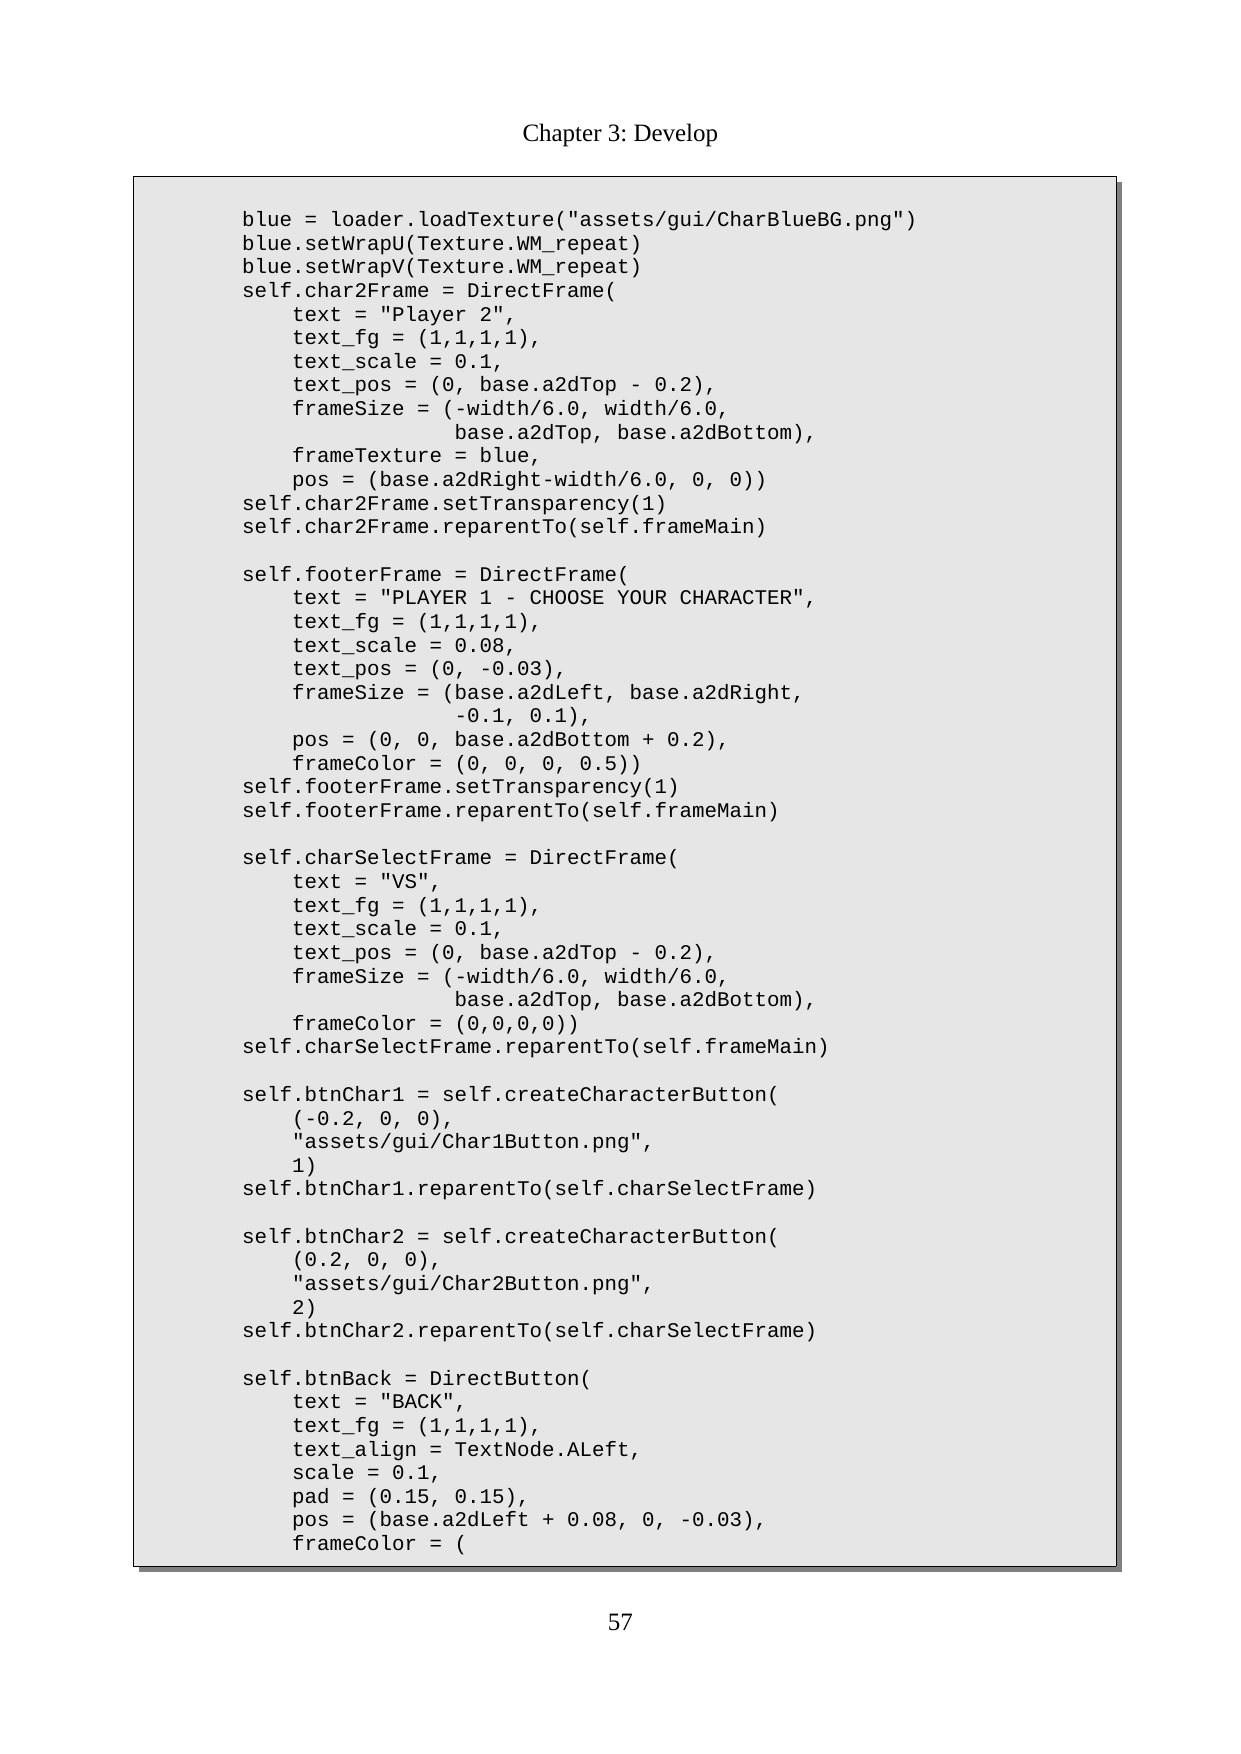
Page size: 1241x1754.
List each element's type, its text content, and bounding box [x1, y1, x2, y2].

text self.charSelectFrame.reparentTo(self.frameMain) [134, 1028, 1116, 1051]
text frameColor = (0,0,0,0)) [134, 1004, 1116, 1028]
text self.btnChar1.reparentTo(self.charSelectFrame) [134, 1169, 1116, 1193]
text text_scale = 0.1, [134, 909, 1116, 933]
text frameColor = ( [134, 1524, 1116, 1566]
text text_pos = (0, base.a2dTop - 0.2), [134, 933, 1116, 957]
text text_scale = 0.1, [134, 342, 1116, 366]
text text_fg = (1,1,1,1), [134, 1406, 1116, 1429]
text self.btnChar1 = self.createCharacterButton( [134, 1075, 1116, 1098]
text frameSize = (-width/6.0, width/6.0, [134, 957, 1116, 980]
text self.footerFrame.setTransparency(1) [134, 767, 1116, 791]
text base.a2dTop, base.a2dBottom), [134, 413, 1116, 436]
text text_fg = (1,1,1,1), [134, 886, 1116, 909]
text self.char2Frame = DirectFrame( [134, 271, 1116, 294]
text "assets/gui/Char2Button.png", [134, 1264, 1116, 1288]
text text = "Player 2", [134, 294, 1116, 318]
text pos = (0, 0, base.a2dBottom + 0.2), [134, 720, 1116, 744]
text self.footerFrame.reparentTo(self.frameMain) [134, 791, 1116, 815]
text text = "BACK", [134, 1382, 1116, 1406]
text frameColor = (0, 0, 0, 0.5)) [134, 744, 1116, 767]
text 2) [134, 1288, 1116, 1311]
text (-0.2, 0, 0), [134, 1098, 1116, 1122]
text "assets/gui/Char1Button.png", [134, 1122, 1116, 1146]
text pad = (0.15, 0.15), [134, 1477, 1116, 1501]
text frameTexture = blue, [134, 436, 1116, 460]
text blue.setWrapV(Texture.WM_repeat) [134, 247, 1116, 271]
text text = "PLAYER 1 - CHOOSE YOUR CHARACTER", [134, 578, 1116, 602]
text frameSize = (-width/6.0, width/6.0, [134, 389, 1116, 413]
text self.footerFrame = DirectFrame( [134, 555, 1116, 578]
text text_pos = (0, -0.03), [134, 649, 1116, 673]
text self.btnBack = DirectButton( [134, 1359, 1116, 1382]
text -0.1, 0.1), [134, 697, 1116, 720]
text self.char2Frame.reparentTo(self.frameMain) [134, 507, 1116, 531]
text pos = (base.a2dLeft + 0.08, 0, -0.03), [134, 1501, 1116, 1524]
text self.btnChar2 = self.createCharacterButton( [134, 1217, 1116, 1240]
text text_align = TextNode.ALeft, [134, 1429, 1116, 1453]
text base.a2dTop, base.a2dBottom), [134, 980, 1116, 1004]
text blue.setWrapU(Texture.WM_repeat) [134, 224, 1116, 247]
text scale = 0.1, [134, 1453, 1116, 1477]
text self.charSelectFrame = DirectFrame( [134, 838, 1116, 862]
text text_fg = (1,1,1,1), [134, 602, 1116, 626]
text text_fg = (1,1,1,1), [134, 318, 1116, 342]
text text_pos = (0, base.a2dTop - 0.2), [134, 366, 1116, 389]
text text = "VS", [134, 862, 1116, 886]
text self.btnChar2.reparentTo(self.charSelectFrame) [134, 1311, 1116, 1335]
text 1) [134, 1146, 1116, 1169]
text pos = (base.a2dRight-width/6.0, 0, 0)) [134, 460, 1116, 484]
text text_scale = 0.08, [134, 626, 1116, 649]
text frameSize = (base.a2dLeft, base.a2dRight, [134, 673, 1116, 697]
text blue = loader.loadTexture("assets/gui/CharBlueBG.png") [134, 200, 1116, 224]
text (0.2, 0, 0), [134, 1240, 1116, 1264]
text self.char2Frame.setTransparency(1) [134, 484, 1116, 507]
